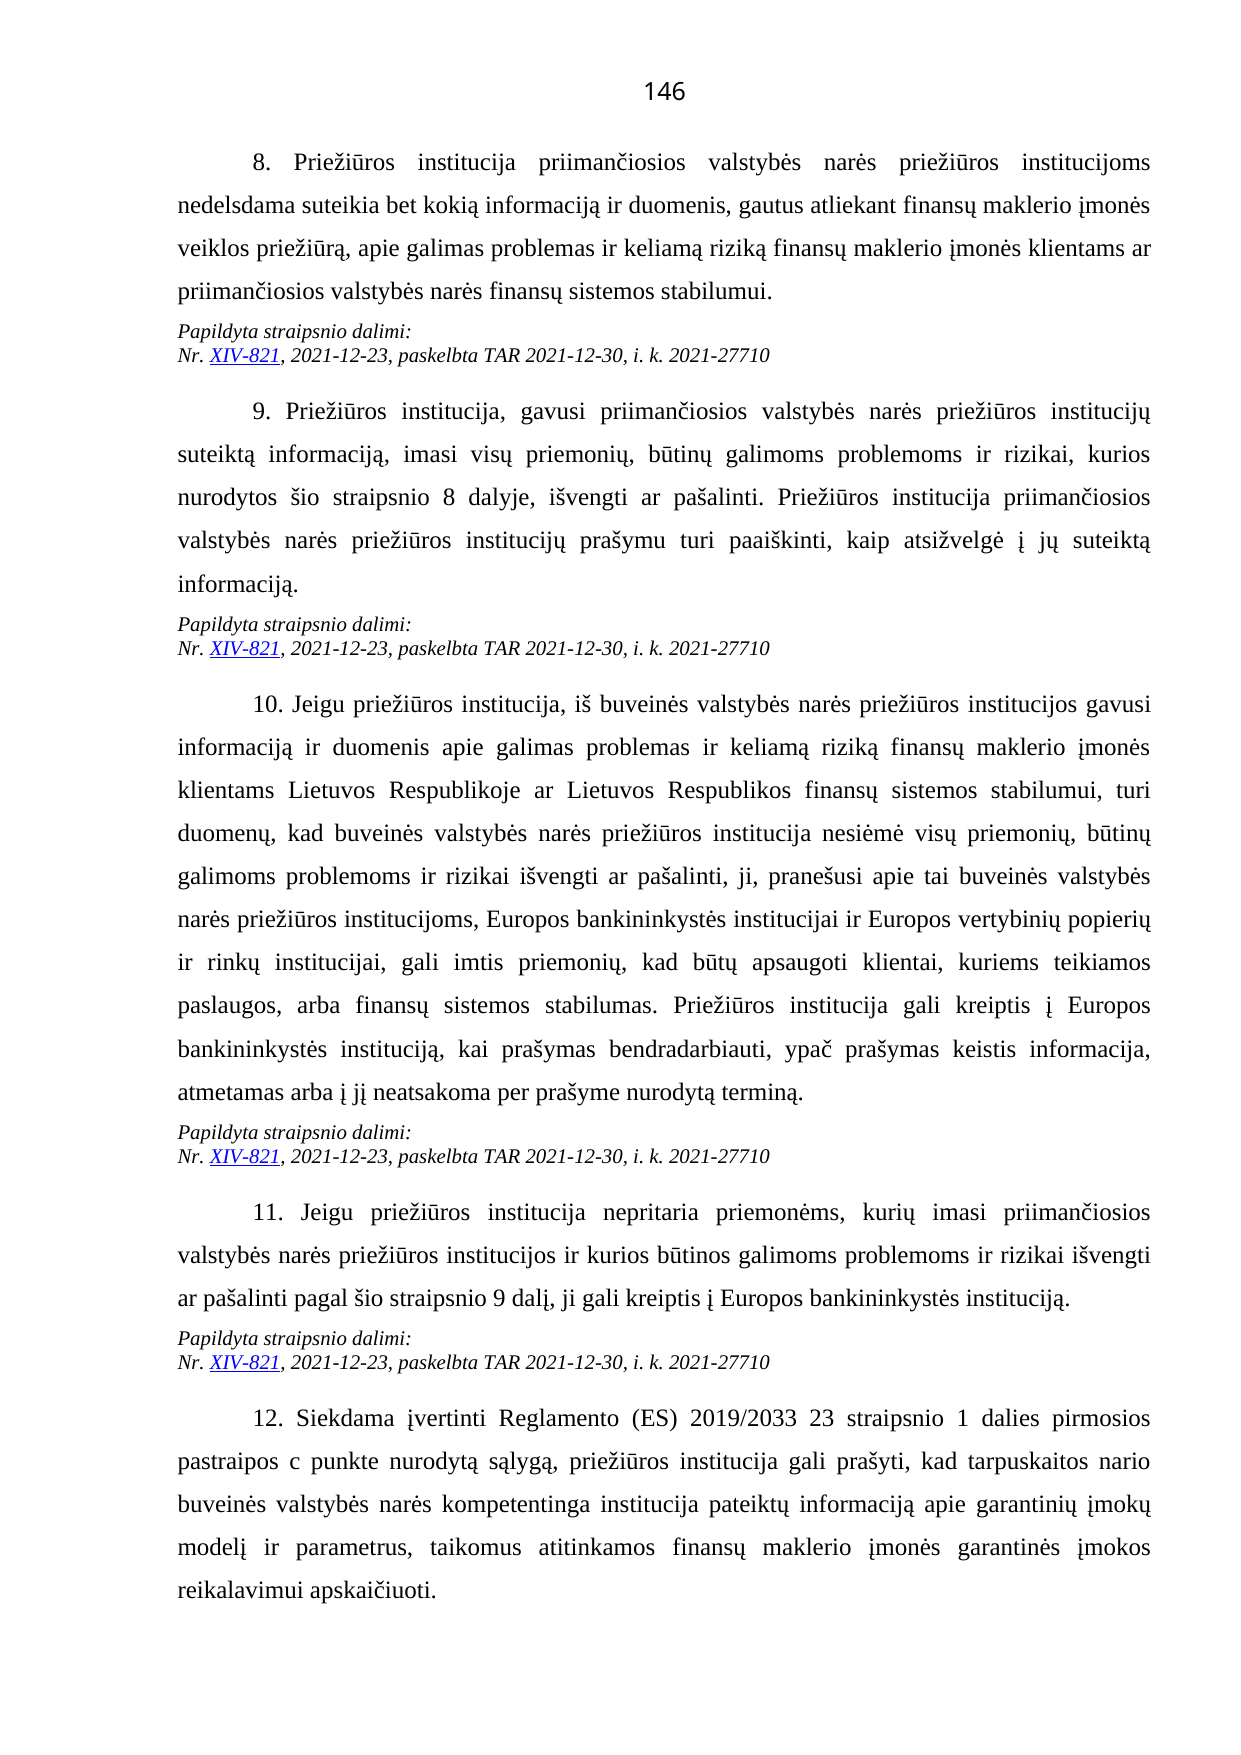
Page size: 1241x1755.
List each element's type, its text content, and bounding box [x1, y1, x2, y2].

text Nr. XIV-821, 2021-12-23, paskelbta TAR 2021-12-30, i. k. 2021-27710 [177, 1350, 1152, 1374]
text 11. Jeigu priežiūros institucija nepritaria priemonėms, kurių imasi priimančiosios valstybės narės priežiūros institucijos ir kurios būtinos galimoms problemoms ir rizikai išvengti ar pašalinti pagal šio straipsnio 9 dalį, ji gali kreiptis į Europos bankininkystės instituciją. [177, 1197, 1152, 1312]
text 8. Priežiūros institucija priimančiosios valstybės narės priežiūros institucijoms nedelsdama suteikia bet kokią informaciją ir duomenis, gautus atliekant finansų maklerio įmonės veiklos priežiūrą, apie galimas problemas ir keliamą riziką finansų maklerio įmonės klientams ar priimančiosios valstybės narės finansų sistemos stabilumui. [177, 147, 1152, 305]
text Papildyta straipsnio dalimi: [177, 319, 1152, 343]
text Nr. XIV-821, 2021-12-23, paskelbta TAR 2021-12-30, i. k. 2021-27710 [177, 343, 1152, 367]
text 10. Jeigu priežiūros institucija, iš buveinės valstybės narės priežiūros institucijos gavusi informaciją ir duomenis apie galimas problemas ir keliamą riziką finansų maklerio įmonės klientams Lietuvos Respublikoje ar Lietuvos Respublikos finansų sistemos stabilumui, turi duomenų, kad buveinės valstybės narės priežiūros institucija nesiėmė visų priemonių, būtinų galimoms problemoms ir rizikai išvengti ar pašalinti, ji, pranešusi apie tai buveinės valstybės narės priežiūros institucijoms, Europos bankininkystės institucijai ir Europos vertybinių popierių ir rinkų institucijai, gali imtis priemonių, kad būtų apsaugoti klientai, kuriems teikiamos paslaugos, arba finansų sistemos stabilumas. Priežiūros institucija gali kreiptis į Europos bankininkystės instituciją, kai prašymas bendradarbiauti, ypač prašymas keistis informacija, atmetamas arba į jį neatsakoma per prašyme nurodytą terminą. [177, 689, 1152, 1106]
text Papildyta straipsnio dalimi: [177, 1326, 1152, 1350]
text Papildyta straipsnio dalimi: [177, 612, 1152, 636]
text Nr. XIV-821, 2021-12-23, paskelbta TAR 2021-12-30, i. k. 2021-27710 [177, 1144, 1152, 1168]
text 12. Siekdama įvertinti Reglamento (ES) 2019/2033 23 straipsnio 1 dalies pirmosios pastraipos c punkte nurodytą sąlygą, priežiūros institucija gali prašyti, kad tarpuskaitos nario buveinės valstybės narės kompetentinga institucija pateiktų informaciją apie garantinių įmokų modelį ir parametrus, taikomus atitinkamos finansų maklerio įmonės garantinės įmokos reikalavimui apskaičiuoti. [177, 1403, 1152, 1604]
text Nr. XIV-821, 2021-12-23, paskelbta TAR 2021-12-30, i. k. 2021-27710 [177, 636, 1152, 660]
text Papildyta straipsnio dalimi: [177, 1120, 1152, 1144]
text 9. Priežiūros institucija, gavusi priimančiosios valstybės narės priežiūros institucijų suteiktą informaciją, imasi visų priemonių, būtinų galimoms problemoms ir rizikai, kurios nurodytos šio straipsnio 8 dalyje, išvengti ar pašalinti. Priežiūros institucija priimančiosios valstybės narės priežiūros institucijų prašymu turi paaiškinti, kaip atsižvelgė į jų suteiktą informaciją. [177, 396, 1152, 597]
